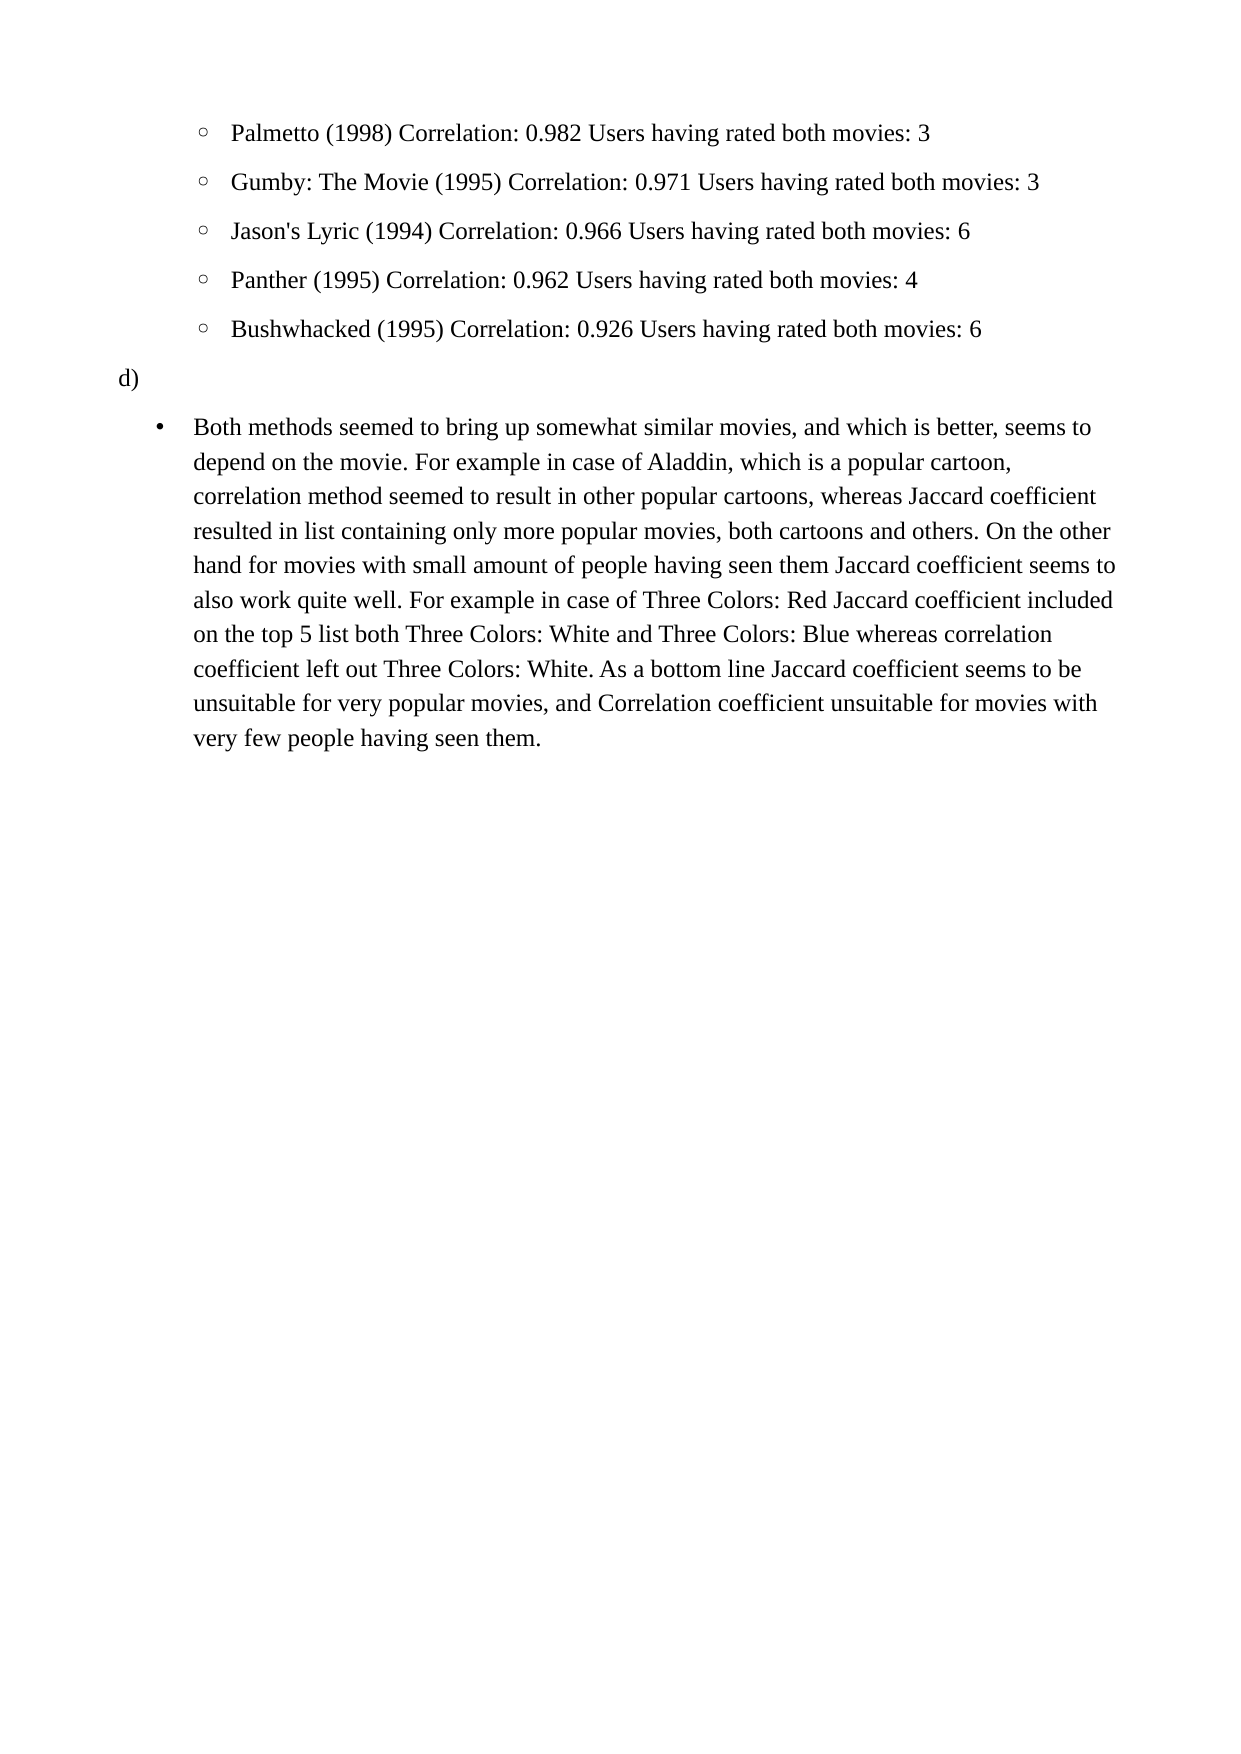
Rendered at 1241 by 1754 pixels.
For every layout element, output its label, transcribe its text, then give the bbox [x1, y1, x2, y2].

list Bushwhacked (1995) Correlation: 0.926 Users having rated both movies: 6 [193, 314, 1122, 343]
list Jason's Lyric (1994) Correlation: 0.966 Users having rated both movies: 6 [193, 216, 1122, 245]
list Panther (1995) Correlation: 0.962 Users having rated both movies: 4 [193, 265, 1122, 294]
text d) [118, 363, 1122, 392]
list Gumby: The Movie (1995) Correlation: 0.971 Users having rated both movies: 3 [193, 167, 1122, 196]
list Palmetto (1998) Correlation: 0.982 Users having rated both movies: 3 [193, 118, 1122, 147]
list Both methods seemed to bring up somewhat similar movies, and which is better, seems to depend on the movie. For example in case of Aladdin, which is a popular cartoon, correlation method seemed to result in other popular cartoons, whereas Jaccard coefficient resulted in list containing only more popular movies, both cartoons and others. On the other hand for movies with small amount of people having seen them Jaccard coefficient seems to also work quite well. For example in case of Three Colors: Red Jaccard coefficient included on the top 5 list both Three Colors: White and Three Colors: Blue whereas correlation coefficient left out Three Colors: White. As a bottom line Jaccard coefficient seems to be unsuitable for very popular movies, and Correlation coefficient unsuitable for movies with very few people having seen them. [156, 412, 1122, 752]
